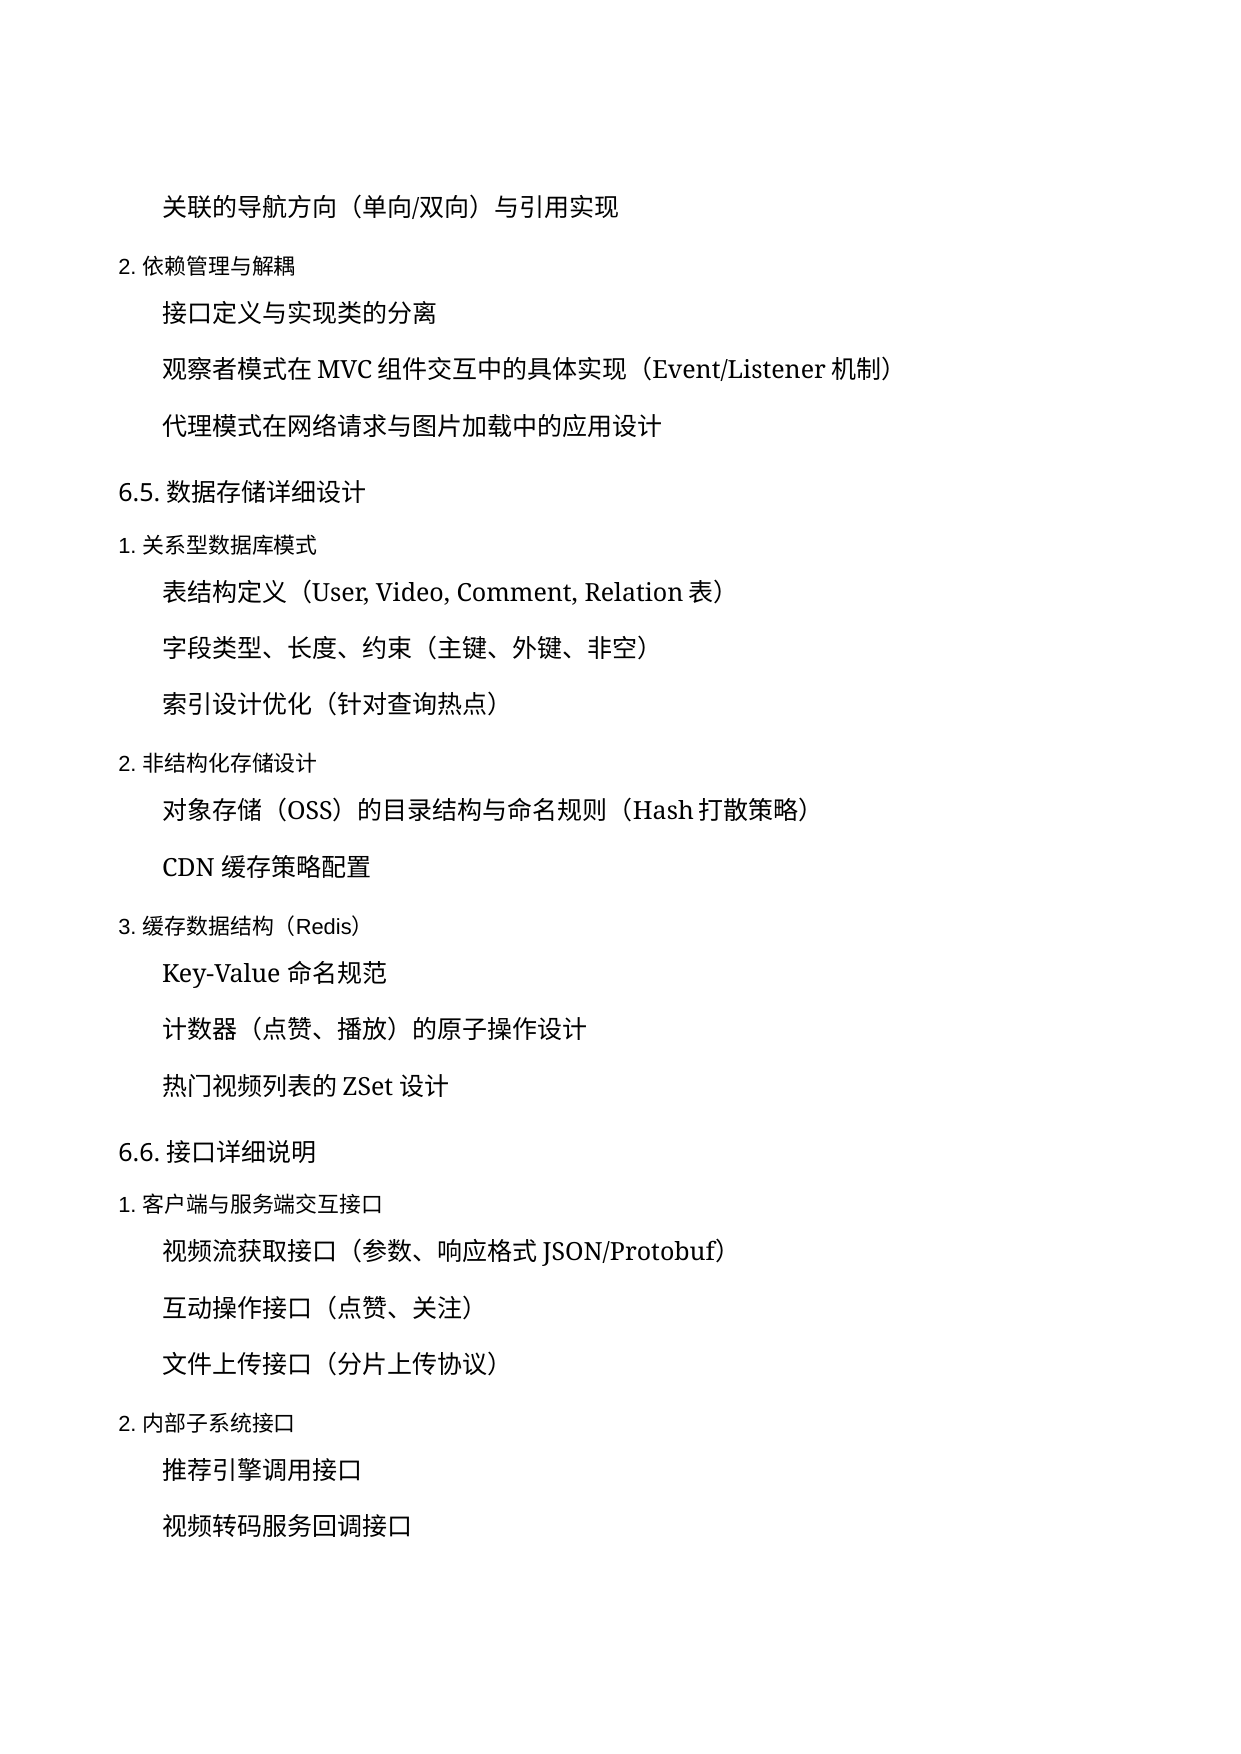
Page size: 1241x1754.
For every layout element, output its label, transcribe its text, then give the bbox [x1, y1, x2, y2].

text 文件上传接口（分片上传协议） [118, 1344, 1122, 1381]
subtitle 内部子系统接口 [118, 1406, 1122, 1438]
text 观察者模式在MVC组件交互中的具体实现（Event/Listener机制） [118, 350, 1122, 386]
text 视频流获取接口（参数、响应格式 JSON/Protobuf） [118, 1232, 1122, 1268]
text Key-Value 命名规范 [118, 953, 1122, 989]
text 接口定义与实现类的分离 [118, 294, 1122, 330]
text 互动操作接口（点赞、关注） [118, 1288, 1122, 1324]
subtitle 数据存储详细设计 [118, 472, 1122, 509]
subtitle 接口详细说明 [118, 1132, 1122, 1168]
text 表结构定义（User, Video, Comment, Relation表） [118, 572, 1122, 608]
text CDN 缓存策略配置 [118, 847, 1122, 883]
text 字段类型、长度、约束（主键、外键、非空） [118, 628, 1122, 665]
text 索引设计优化（针对查询热点） [118, 685, 1122, 721]
text 代理模式在网络请求与图片加载中的应用设计 [118, 406, 1122, 443]
subtitle 关系型数据库模式 [118, 528, 1122, 559]
text 视频转码服务回调接口 [118, 1507, 1122, 1543]
text 热门视频列表的 ZSet 设计 [118, 1066, 1122, 1102]
subtitle 缓存数据结构（Redis） [118, 909, 1122, 941]
subtitle 依赖管理与解耦 [118, 249, 1122, 281]
subtitle 非结构化存储设计 [118, 746, 1122, 778]
text 计数器（点赞、播放）的原子操作设计 [118, 1009, 1122, 1046]
text 对象存储（OSS）的目录结构与命名规则（Hash打散策略） [118, 791, 1122, 827]
subtitle 客户端与服务端交互接口 [118, 1187, 1122, 1219]
text 推荐引擎调用接口 [118, 1450, 1122, 1487]
text 关联的导航方向（单向/双向）与引用实现 [118, 188, 1122, 224]
